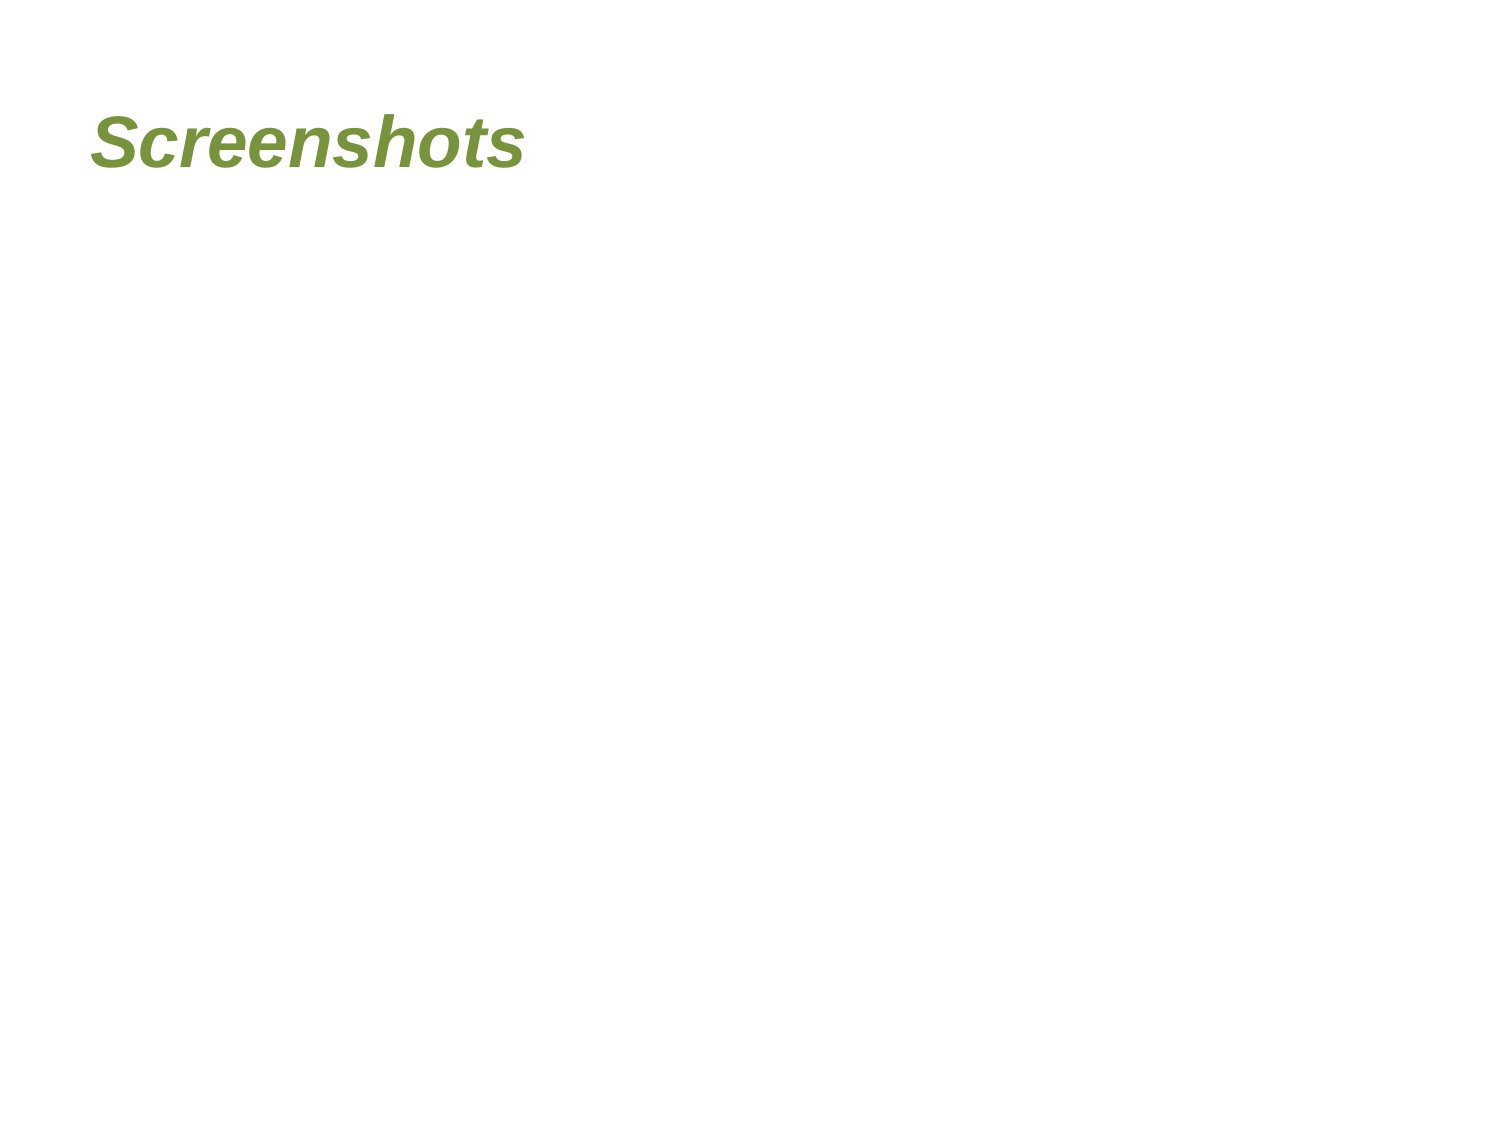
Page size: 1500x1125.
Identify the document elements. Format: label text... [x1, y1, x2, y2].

title Screenshots [75, 45, 1425, 233]
